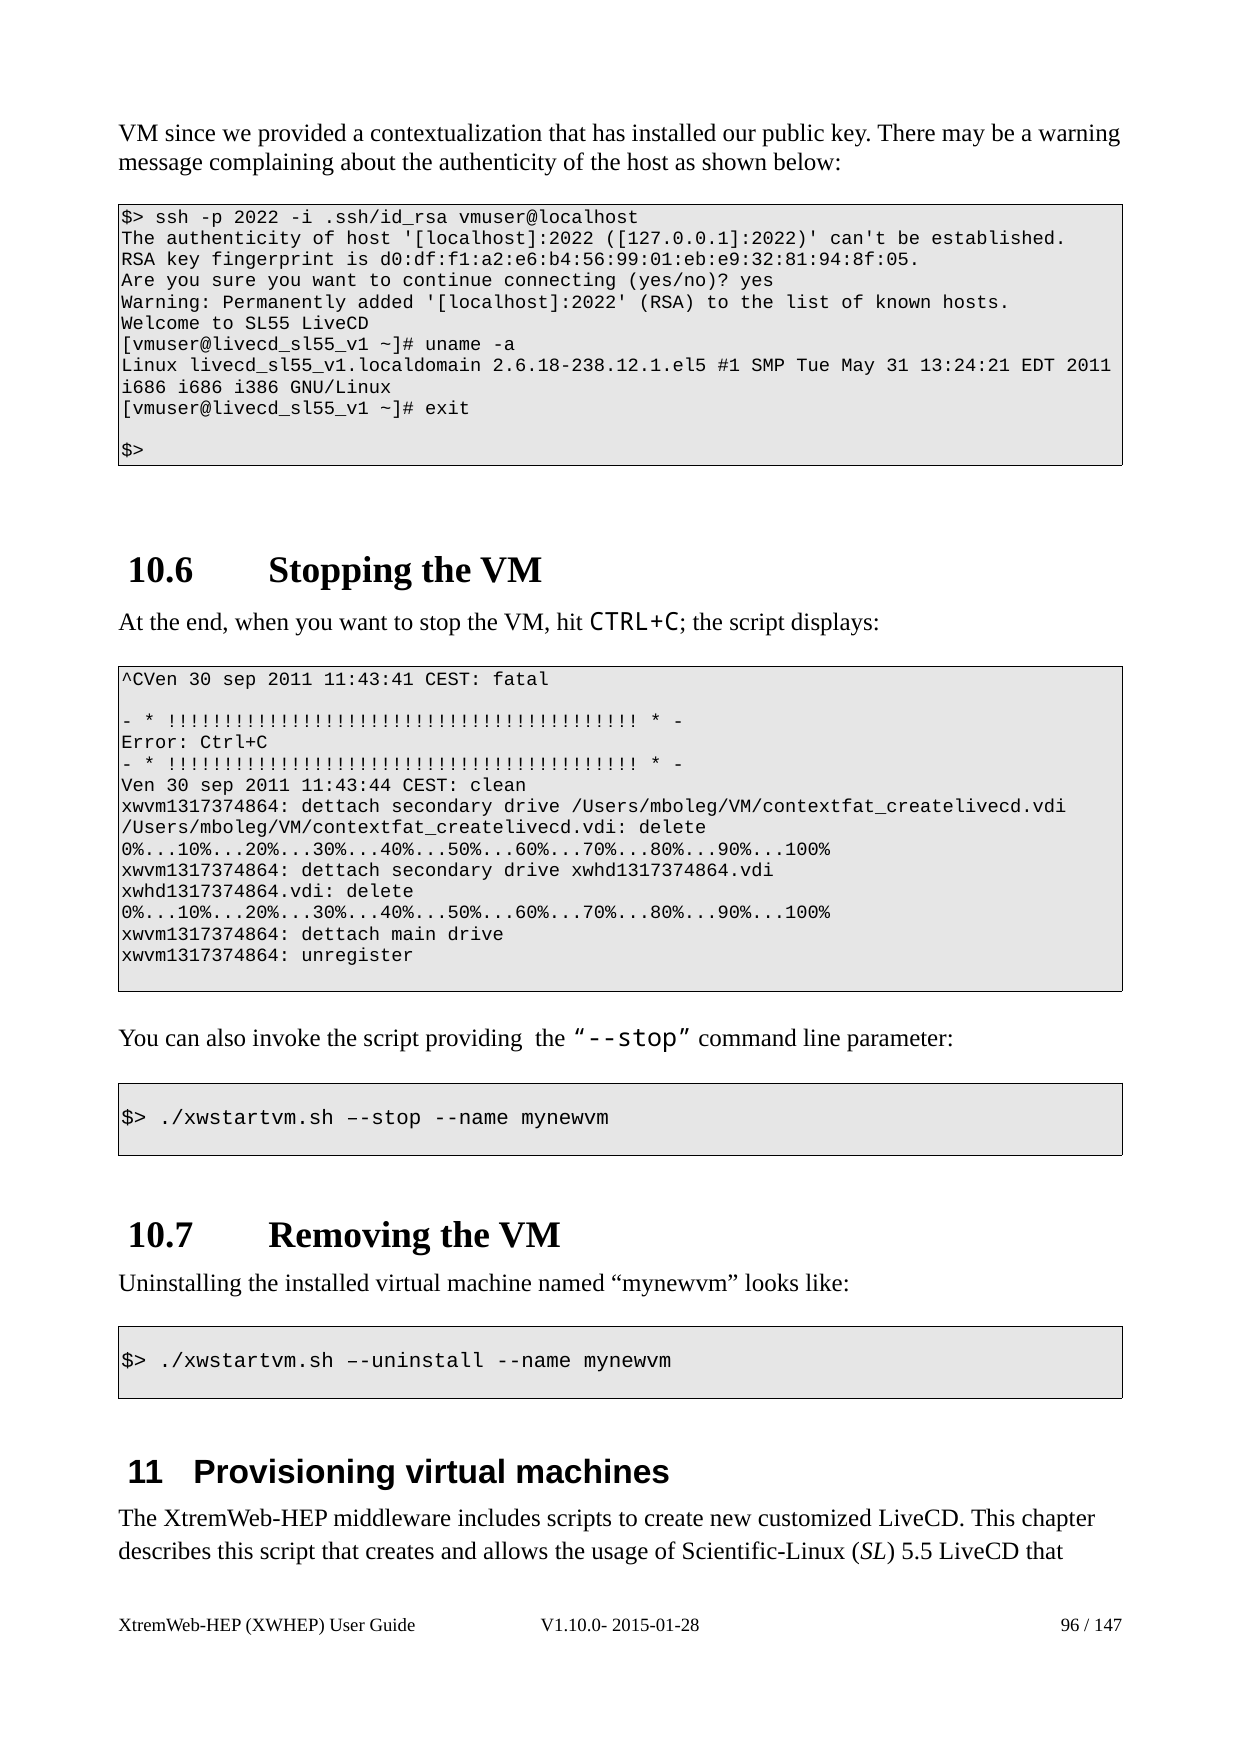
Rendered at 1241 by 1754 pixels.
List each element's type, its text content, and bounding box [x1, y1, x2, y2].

text /Users/mboleg/VM/contextfat_createlivecd.vdi: delete [119, 815, 1122, 836]
text ^CVen 30 sep 2011 11:43:41 CEST: fatal [119, 667, 1122, 688]
text Warning: Permanently added '[localhost]:2022' (RSA) to the list of known hosts. [119, 289, 1122, 311]
text $> [119, 438, 1122, 465]
text Uninstalling the installed virtual machine named “mynewvm” looks like: [118, 1268, 1122, 1297]
subtitle Provisioning virtual machines [118, 1452, 1122, 1491]
text - * !!!!!!!!!!!!!!!!!!!!!!!!!!!!!!!!!!!!!!!!!! * - [119, 709, 1122, 730]
text Are you sure you want to continue connecting (yes/no)? yes [119, 268, 1122, 289]
text You can also invoke the script providing the “--stop” command line parameter: [118, 1020, 1122, 1054]
text Error: Ctrl+C [119, 730, 1122, 751]
text xwvm1317374864: dettach main drive [119, 921, 1122, 943]
subtitle Removing the VM [118, 1213, 1122, 1256]
text 0%...10%...20%...30%...40%...50%...60%...70%...80%...90%...100% [119, 900, 1122, 921]
text The XtremWeb-HEP middleware includes scripts to create new customized LiveCD. This chapter describes this script that creates and allows the usage of Scientific-Linux (SL) 5.5 LiveCD that [118, 1503, 1122, 1565]
text [vmuser@livecd_sl55_v1 ~]# uname -a [119, 332, 1122, 353]
text At the end, when you want to stop the VM, hit CTRL+C; the script displays: [118, 603, 1122, 638]
text The authenticity of host '[localhost]:2022 ([127.0.0.1]:2022)' can't be established. [119, 226, 1122, 247]
text RSA key fingerprint is d0:df:f1:a2:e6:b4:56:99:01:eb:e9:32:81:94:8f:05. [119, 247, 1122, 268]
text $> ./xwstartvm.sh –-stop --name mynewvm [119, 1104, 1122, 1128]
text $> ssh -p 2022 -i .ssh/id_rsa vmuser@localhost [119, 205, 1122, 226]
text 0%...10%...20%...30%...40%...50%...60%...70%...80%...90%...100% [119, 836, 1122, 858]
text - * !!!!!!!!!!!!!!!!!!!!!!!!!!!!!!!!!!!!!!!!!! * - [119, 751, 1122, 773]
text Ven 30 sep 2011 11:43:44 CEST: clean [119, 773, 1122, 794]
text Linux livecd_sl55_v1.localdomain 2.6.18-238.12.1.el5 #1 SMP Tue May 31 13:24:21 EDT 2011 i686 i686 i386 GNU/Linux [119, 353, 1122, 396]
text xwhd1317374864.vdi: delete [119, 879, 1122, 900]
text $> ./xwstartvm.sh –-uninstall --name mynewvm [119, 1347, 1122, 1371]
text xwvm1317374864: dettach secondary drive xwhd1317374864.vdi [119, 858, 1122, 879]
text Welcome to SL55 LiveCD [119, 311, 1122, 332]
text xwvm1317374864: unregister [119, 943, 1122, 964]
subtitle Stopping the VM [118, 548, 1122, 591]
text VM since we provided a contextualization that has installed our public key. There may be a warning message complaining about the authenticity of the host as shown below: [118, 118, 1122, 176]
text [vmuser@livecd_sl55_v1 ~]# exit [119, 396, 1122, 417]
text xwvm1317374864: dettach secondary drive /Users/mboleg/VM/contextfat_createlivecd.vdi [119, 794, 1122, 815]
